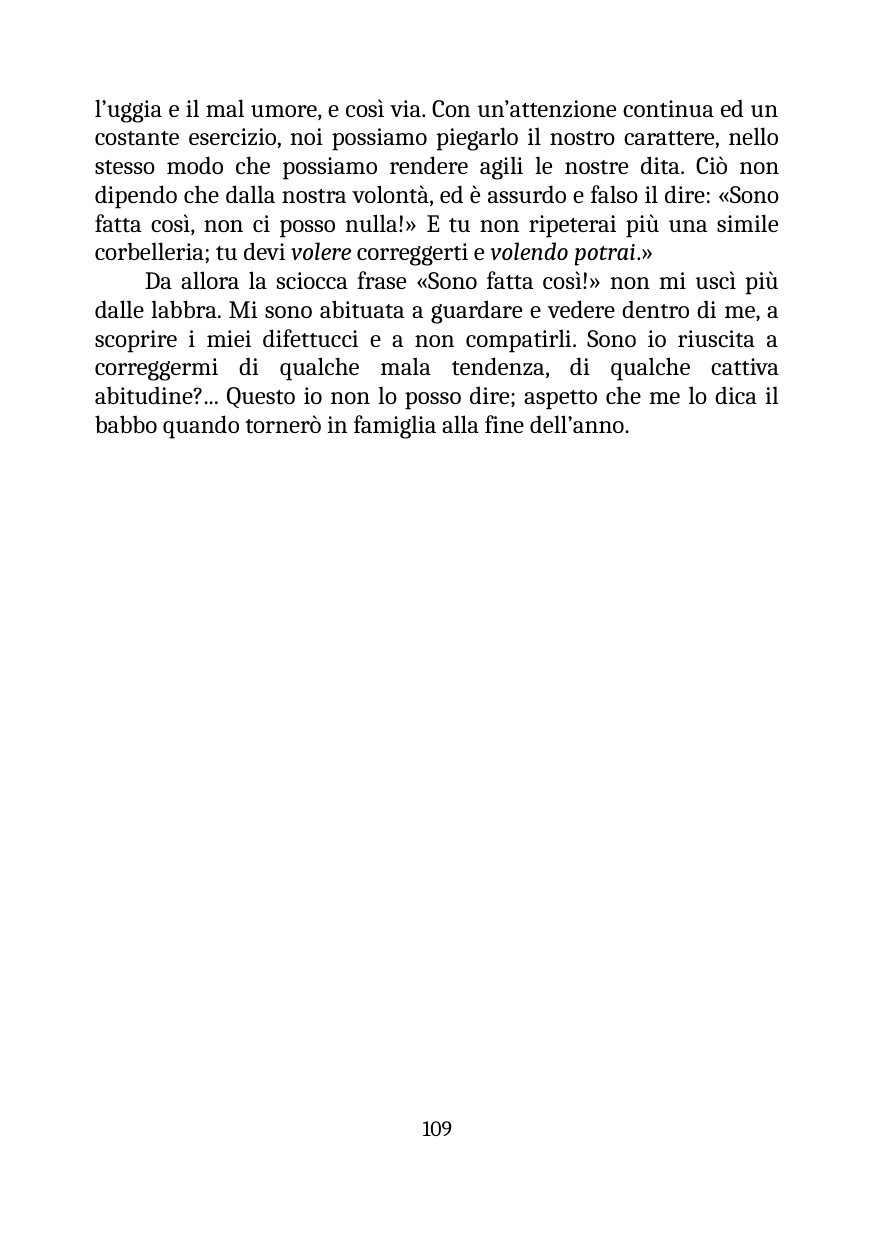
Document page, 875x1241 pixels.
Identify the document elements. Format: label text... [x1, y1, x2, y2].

text Da allora la sciocca frase «Sono fatta così!» non mi uscì più dalle labbra. Mi sono abituata a guardare e vedere dentro di me, a scoprire i miei difettucci e a non compatirli. Sono io riuscita a correggermi di qualche mala tendenza, di qualche cattiva abitudine?... Questo io non lo posso dire; aspetto che me lo dica il babbo quando tornerò in famiglia alla fine dell’anno. [94, 267, 779, 439]
text l’uggia e il mal umore, e così via. Con un’attenzione continua ed un costante esercizio, noi possiamo piegarlo il nostro carattere, nello stesso modo che possiamo rendere agili le nostre dita. Ciò non dipendo che dalla nostra volontà, ed è assurdo e falso il dire: «Sono fatta così, non ci posso nulla!» E tu non ripeterai più una simile corbelleria; tu devi volere correggerti e volendo potrai.» [94, 94, 779, 267]
